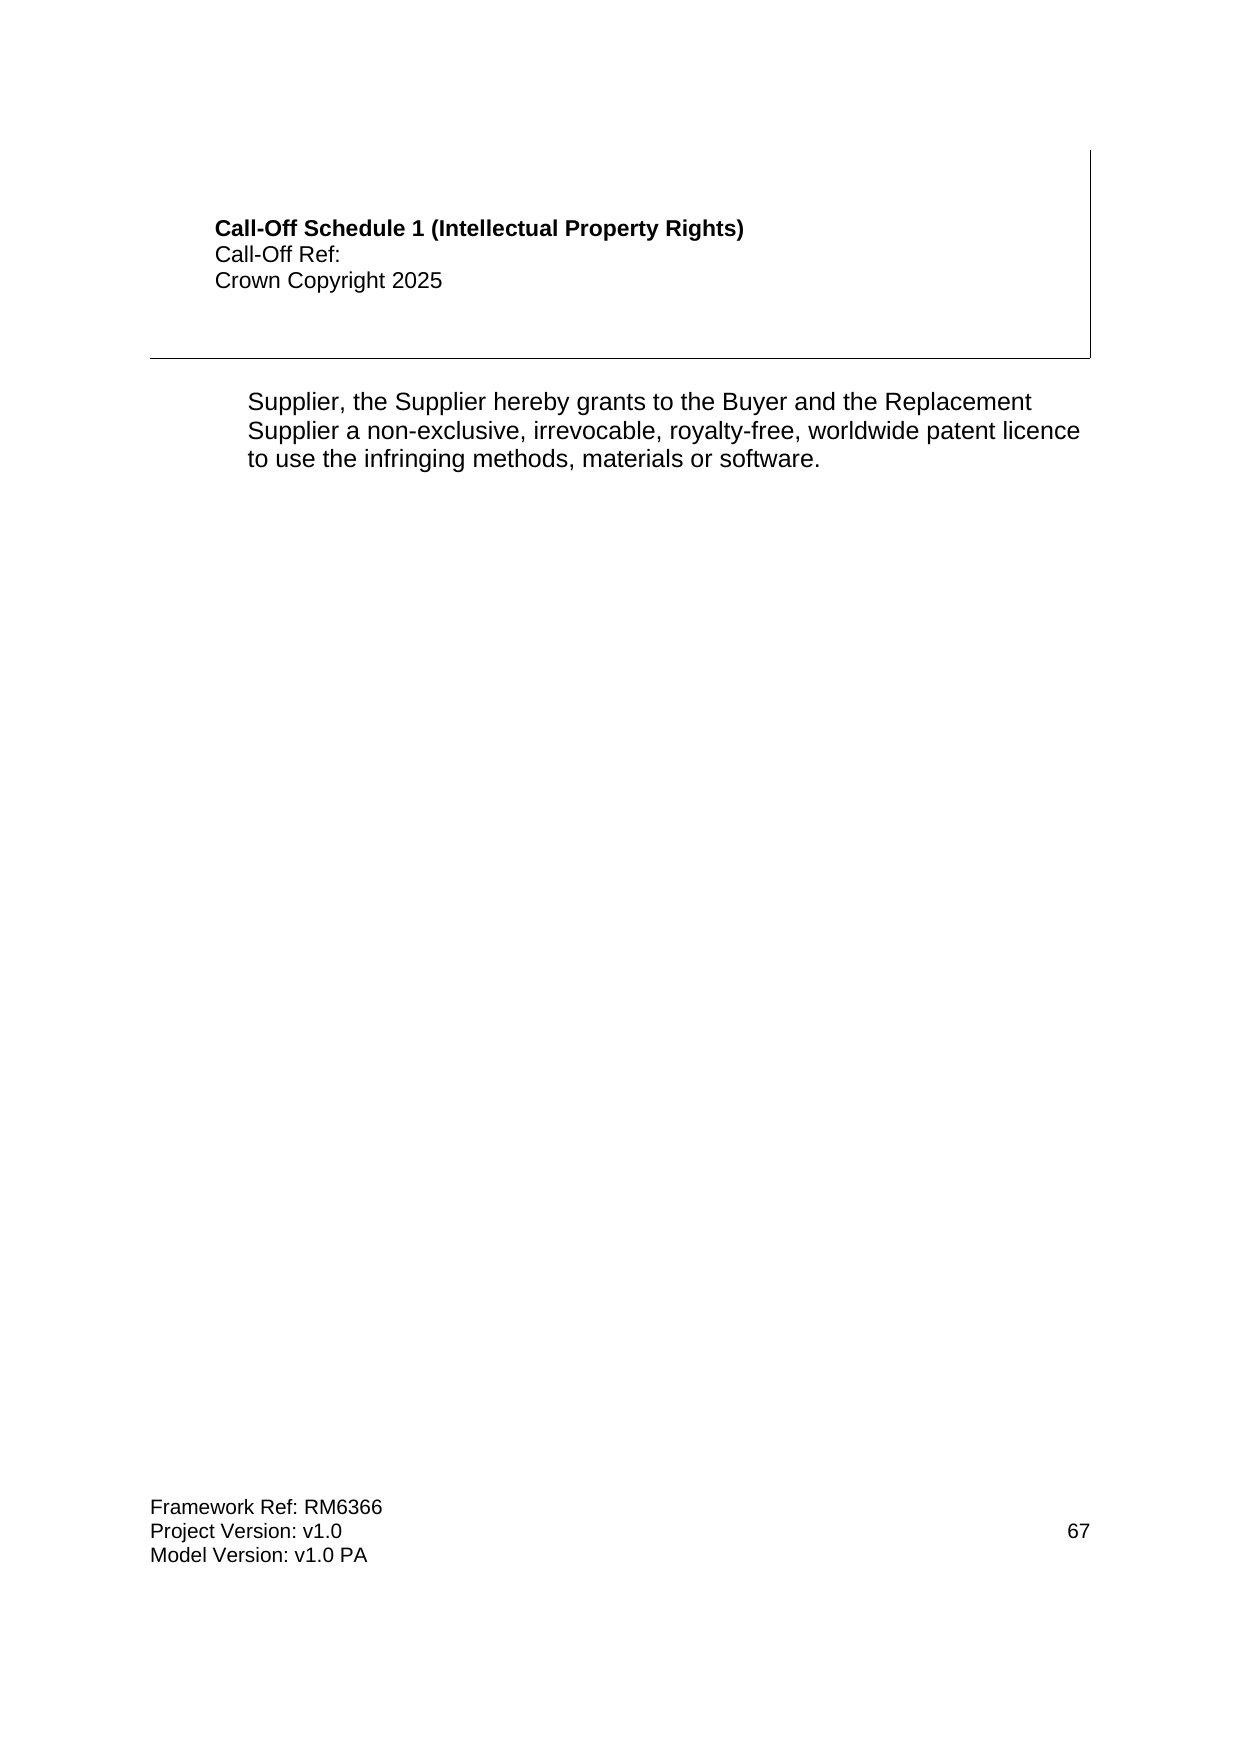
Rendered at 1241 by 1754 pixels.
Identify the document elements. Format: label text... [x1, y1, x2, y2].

subtitle Supplier, the Supplier hereby grants to the Buyer and the Replacement Supplier a non-exclusive, irrevocable, royalty-free, worldwide patent licence to use the infringing methods, materials or software. [247, 387, 1090, 473]
